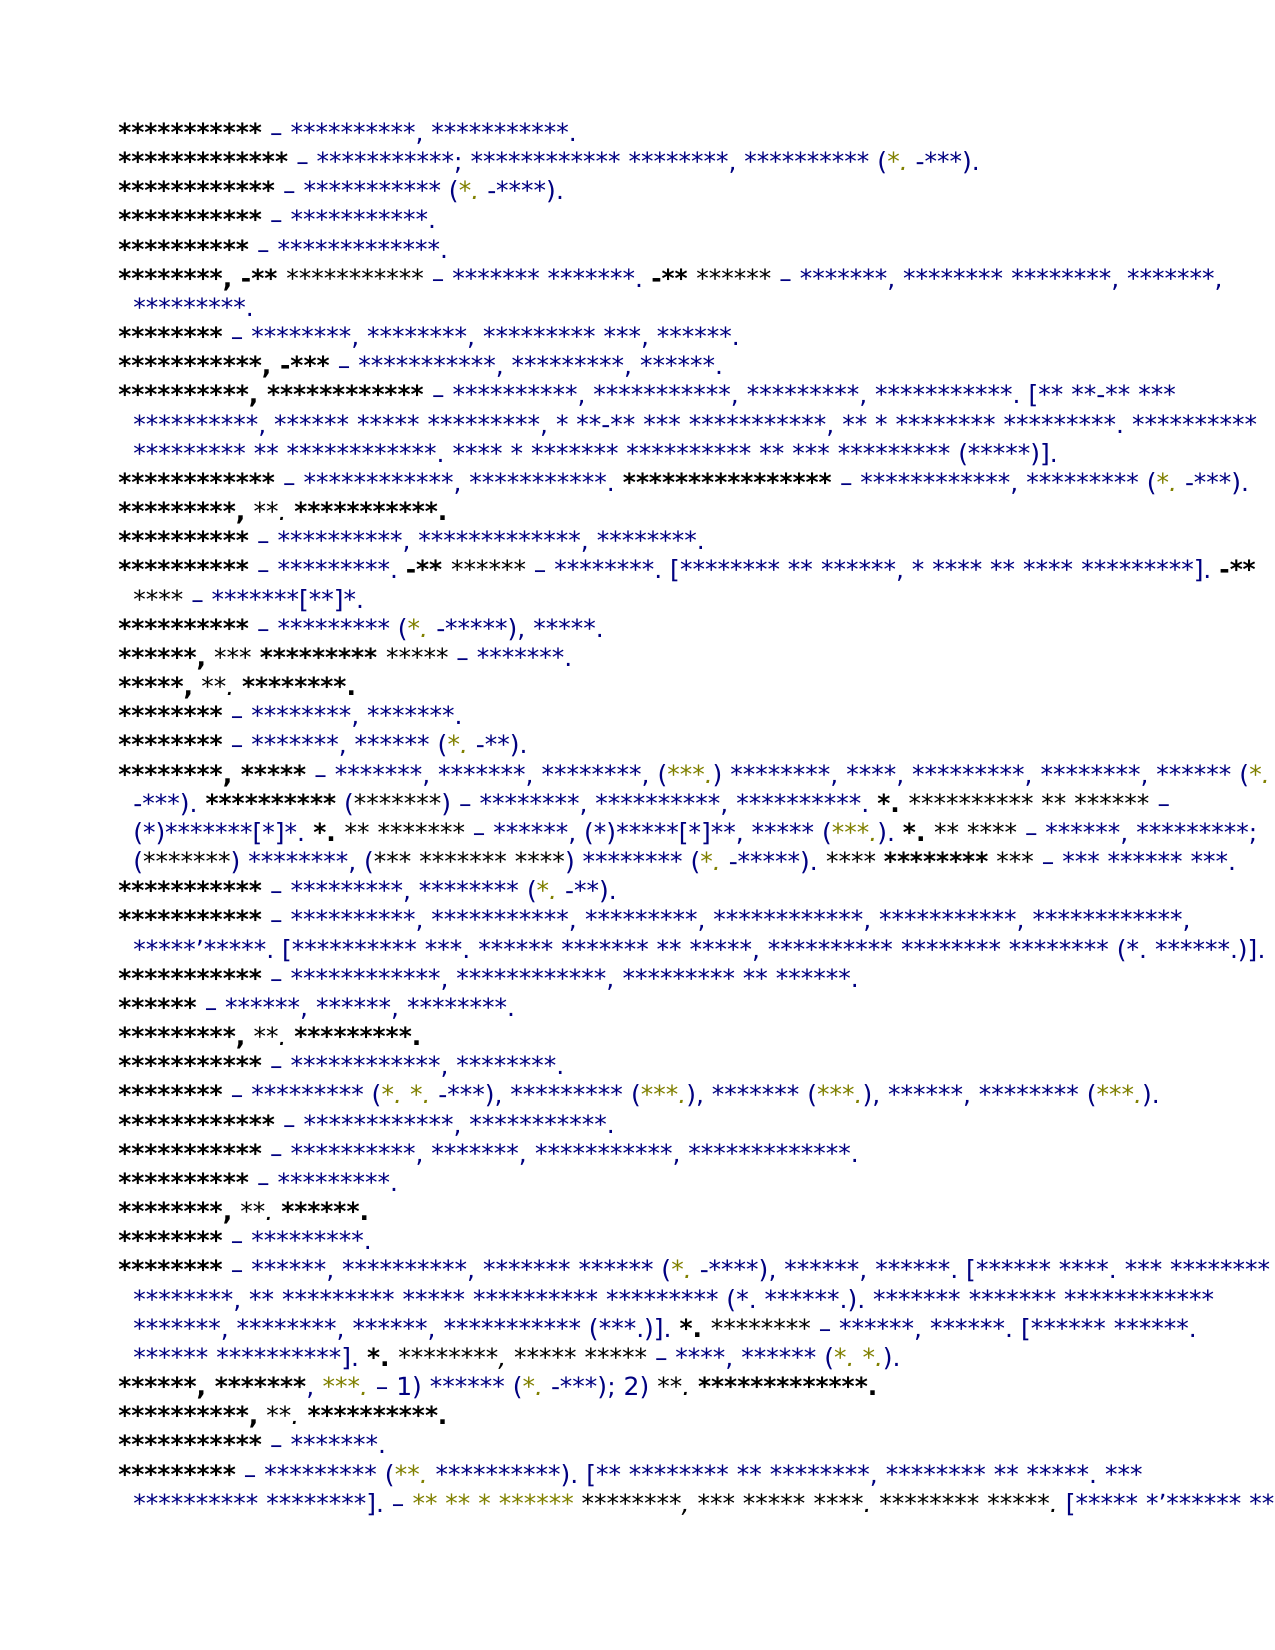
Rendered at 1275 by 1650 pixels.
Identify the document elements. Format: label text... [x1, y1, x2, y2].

text ******** – *********. [118, 1226, 1275, 1256]
text ********, **. ******. [118, 1197, 1275, 1226]
text *****, **. ********. [118, 672, 1275, 701]
text ********** – ********* (*. -*****), *****. [118, 614, 1275, 643]
text ******** – ********, ********, ********* ***, ******. [118, 322, 1275, 351]
text ********** – *********. [118, 1168, 1275, 1197]
text *********** – ************, ********. [118, 1051, 1275, 1081]
text *********, **. *********. [118, 1022, 1275, 1051]
text **********, **. **********. [118, 1401, 1275, 1431]
text *********** – ************, ************, ********* ** ******. [118, 964, 1275, 993]
text *********, **. ***********. [118, 497, 1275, 526]
text *********** – ***********. [118, 206, 1275, 235]
text **********, ************ – **********, ***********, *********, ***********. [** **-** *** **********, ****** ***** *********, * **-** *** ***********, ** * ******** *********. ********** ********* ** ************. **** * ******* ********** ** *** ********* (*****)]. [118, 381, 1275, 468]
text ************* – ***********; ************ ********, ********** (*. -***). [118, 147, 1275, 176]
text *********** – *******. [118, 1431, 1275, 1460]
text *********** – **********, *******, ***********, *************. [118, 1139, 1275, 1168]
text ******, *******, ***. – 1) ****** (*. -***); 2) **. *************. [118, 1372, 1275, 1401]
text ******** – ******, **********, ******* ****** (*. -****), ******, ******. [****** ****. *** ******** ********, ** ********* ***** ********** ********* (*. ******.). ******* ******* ************ *******, ********, ******, *********** (***.)]. *. ******** – ******, ******. [****** ******. ****** **********]. *. ********, ***** ***** – ****, ****** (*. *.). [118, 1256, 1275, 1372]
text ******, *** ********* ***** – *******. [118, 643, 1275, 672]
text ********, -** *********** – ******* *******. -** ****** – *******, ******** ********, *******, *********. [118, 264, 1275, 322]
text *********** – *********, ******** (*. -**). [118, 876, 1275, 906]
text ************ – ************, ***********. **************** – ************, ********* (*. -***). [118, 468, 1275, 497]
text ********** – *************. [118, 235, 1275, 264]
text *********** – **********, ***********. [118, 118, 1275, 147]
text ******** – *******, ****** (*. -**). [118, 731, 1275, 760]
text ********, ***** – *******, *******, ********, (***.) ********, ****, *********, ********, ****** (*. -***). ********** (*******) – ********, **********, **********. *. ********** ** ****** – (*)*******[*]*. *. ** ******* – ******, (*)*****[*]**, ***** (***.). *. ** **** – ******, *********; (*******) ********, (*** ******* ****) ******** (*. -*****). **** ******** *** – *** ****** ***. [118, 760, 1275, 876]
text ************ – *********** (*. -****). [118, 176, 1275, 206]
text ******** – ********, *******. [118, 701, 1275, 731]
text *********** – **********, ***********, *********, ************, ***********, ************, *****’*****. [********** ***. ****** ******* ** *****, ********** ******** ******** (*. ******.)]. [118, 906, 1275, 964]
text ******** – ********* (*. *. -***), ********* (***.), ******* (***.), ******, ******** (***.). [118, 1081, 1275, 1110]
text ************ – ************, ***********. [118, 1110, 1275, 1139]
text ********* – ********* (**. **********). [** ******** ** ********, ******** ** *****. *** ********** ********]. – ** ** * ****** ********, *** ***** ****. ******** *****. [***** *’****** ** [118, 1460, 1275, 1518]
text ***********, -*** – ***********, *********, ******. [118, 351, 1275, 381]
text ********** – *********. -** ****** – ********. [******** ** ******, * **** ** **** *********]. -** **** – *******[**]*. [118, 556, 1275, 614]
text ********** – **********, *************, ********. [118, 526, 1275, 556]
text ****** – ******, ******, ********. [118, 993, 1275, 1022]
